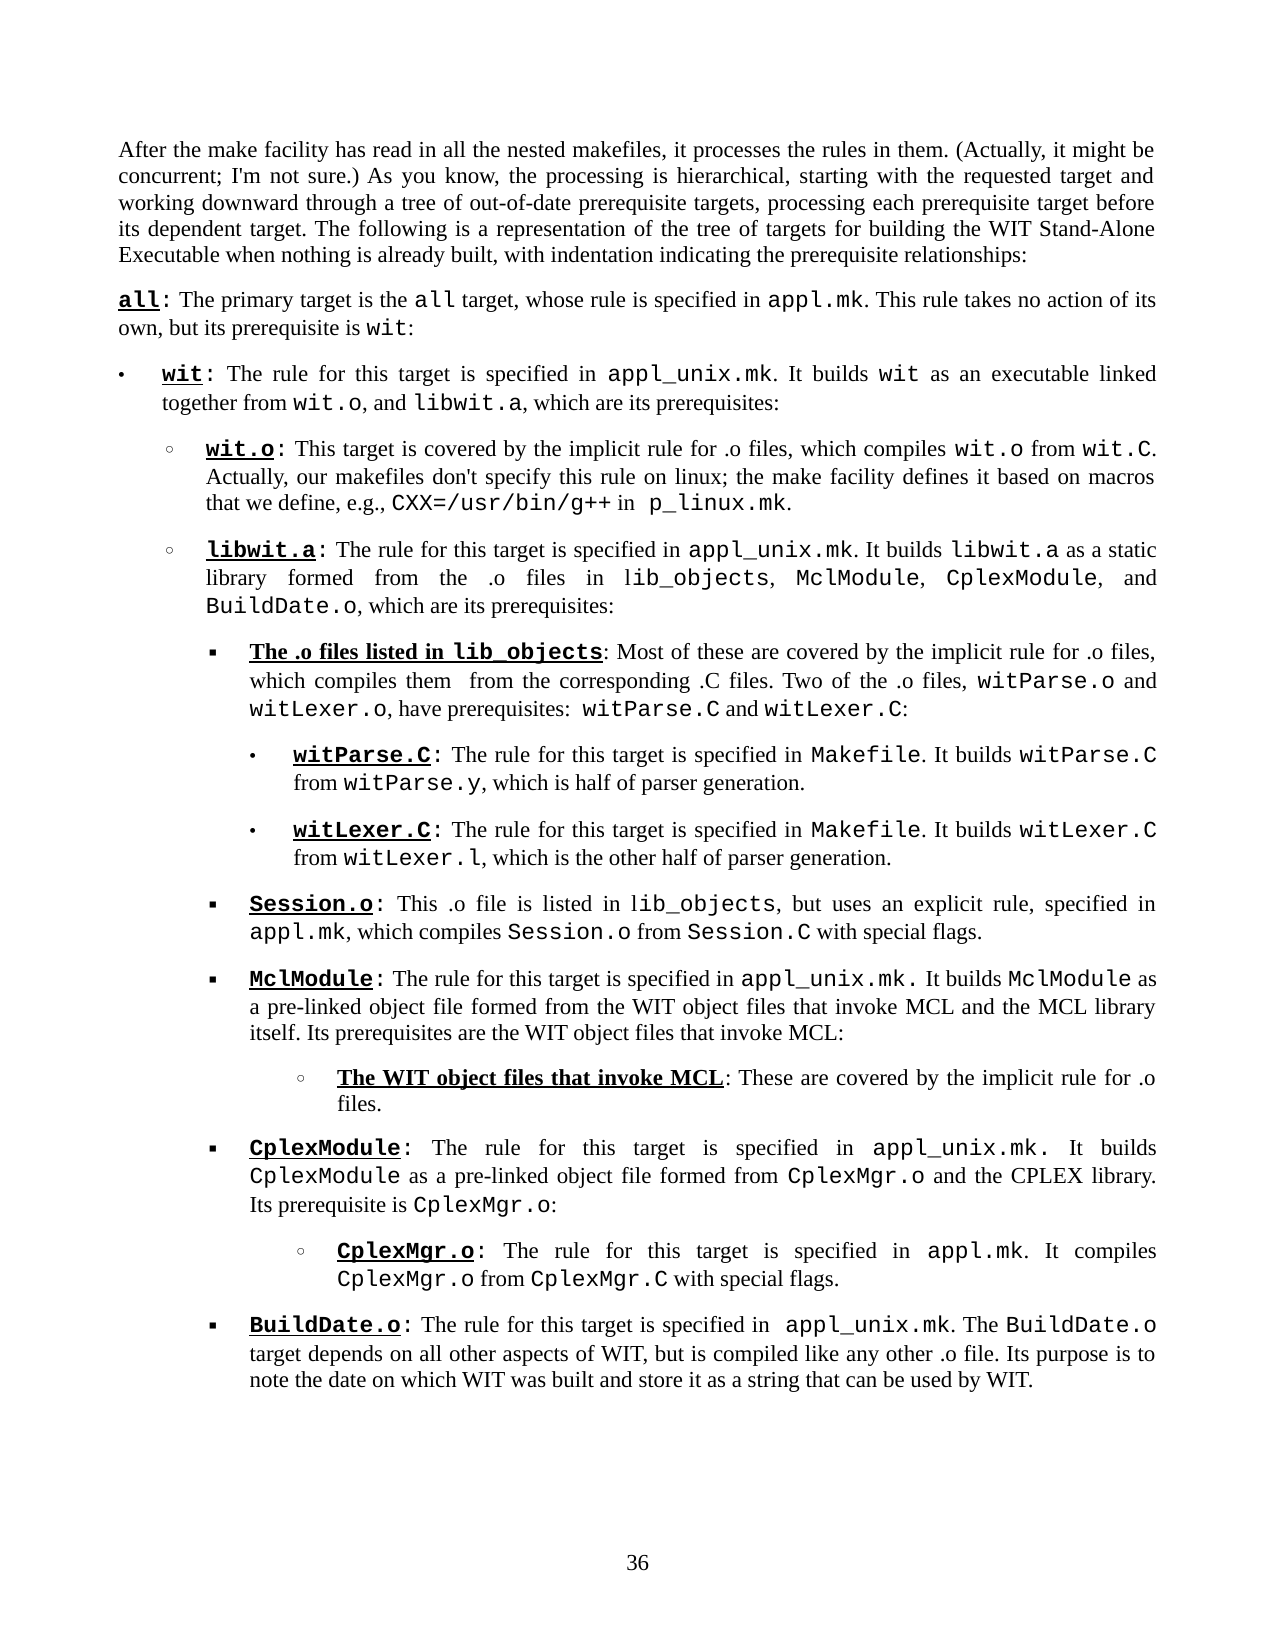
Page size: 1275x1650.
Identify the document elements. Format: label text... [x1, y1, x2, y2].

list wit.o: This target is covered by the implicit rule for .o files, which compiles wit.o from wit.C. Actually, our makefiles don't specify this rule on linux; the make facility defines it based on macros that we define, e.g., CXX=/usr/bin/g++ in p_linux.mk. [162, 435, 1157, 518]
list witParse.C: The rule for this target is specified in Makefile. It builds witParse.C from witParse.y, which is half of parser generation. [249, 741, 1157, 798]
list CplexMgr.o: The rule for this target is specified in appl.mk. It compiles CplexMgr.o from CplexMgr.C with special flags. [293, 1237, 1157, 1293]
list The WIT object files that invoke MCL: These are covered by the implicit rule for .o files. [293, 1063, 1157, 1116]
list MclModule: The rule for this target is specified in appl_unix.mk. It builds MclModule as a pre-linked object file formed from the WIT object files that invoke MCL and the MCL library itself. Its prerequisites are the WIT object files that invoke MCL: [206, 964, 1157, 1046]
list wit: The rule for this target is specified in appl_unix.mk. It builds wit as an executable linked together from wit.o, and libwit.a, which are its prerequisites: [118, 360, 1157, 417]
text all: The primary target is the all target, whose rule is specified in appl.mk. This rule takes no action of its own, but its prerequisite is wit: [118, 286, 1157, 342]
list Session.o: This .o file is listed in lib_objects, but uses an explicit rule, specified in appl.mk, which compiles Session.o from Session.C with special flags. [206, 890, 1157, 947]
list The .o files listed in lib_objects: Most of these are covered by the implicit rule for .o files, which compiles them from the corresponding .C files. Two of the .o files, witParse.o and witLexer.o, have prerequisites: witParse.C and witLexer.C: [206, 638, 1157, 723]
list libwit.a: The rule for this target is specified in appl_unix.mk. It builds libwit.a as a static library formed from the .o files in lib_objects, MclModule, CplexModule, and BuildDate.o, which are its prerequisites: [162, 536, 1157, 620]
list CplexModule: The rule for this target is specified in appl_unix.mk. It builds CplexModule as a pre-linked object file formed from CplexMgr.o and the CPLEX library. Its prerequisite is CplexMgr.o: [206, 1134, 1157, 1219]
text After the make facility has read in all the nested makefiles, it processes the rules in them. (Actually, it might be concurrent; I'm not sure.) As you know, the processing is hierarchical, starting with the requested target and working downward through a tree of out-of-date prerequisite targets, processing each prerequisite target before its dependent target. The following is a representation of the tree of targets for building the WIT Stand-Alone Executable when nothing is already built, with indentation indicating the prerequisite relationships: [118, 136, 1157, 268]
list BuildDate.o: The rule for this target is specified in appl_unix.mk. The BuildDate.o target depends on all other aspects of WIT, but is compiled like any other .o file. Its purpose is to note the date on which WIT was built and store it as a string that can be used by WIT. [206, 1311, 1157, 1392]
list witLexer.C: The rule for this target is specified in Makefile. It builds witLexer.C from witLexer.l, which is the other half of parser generation. [249, 816, 1157, 872]
